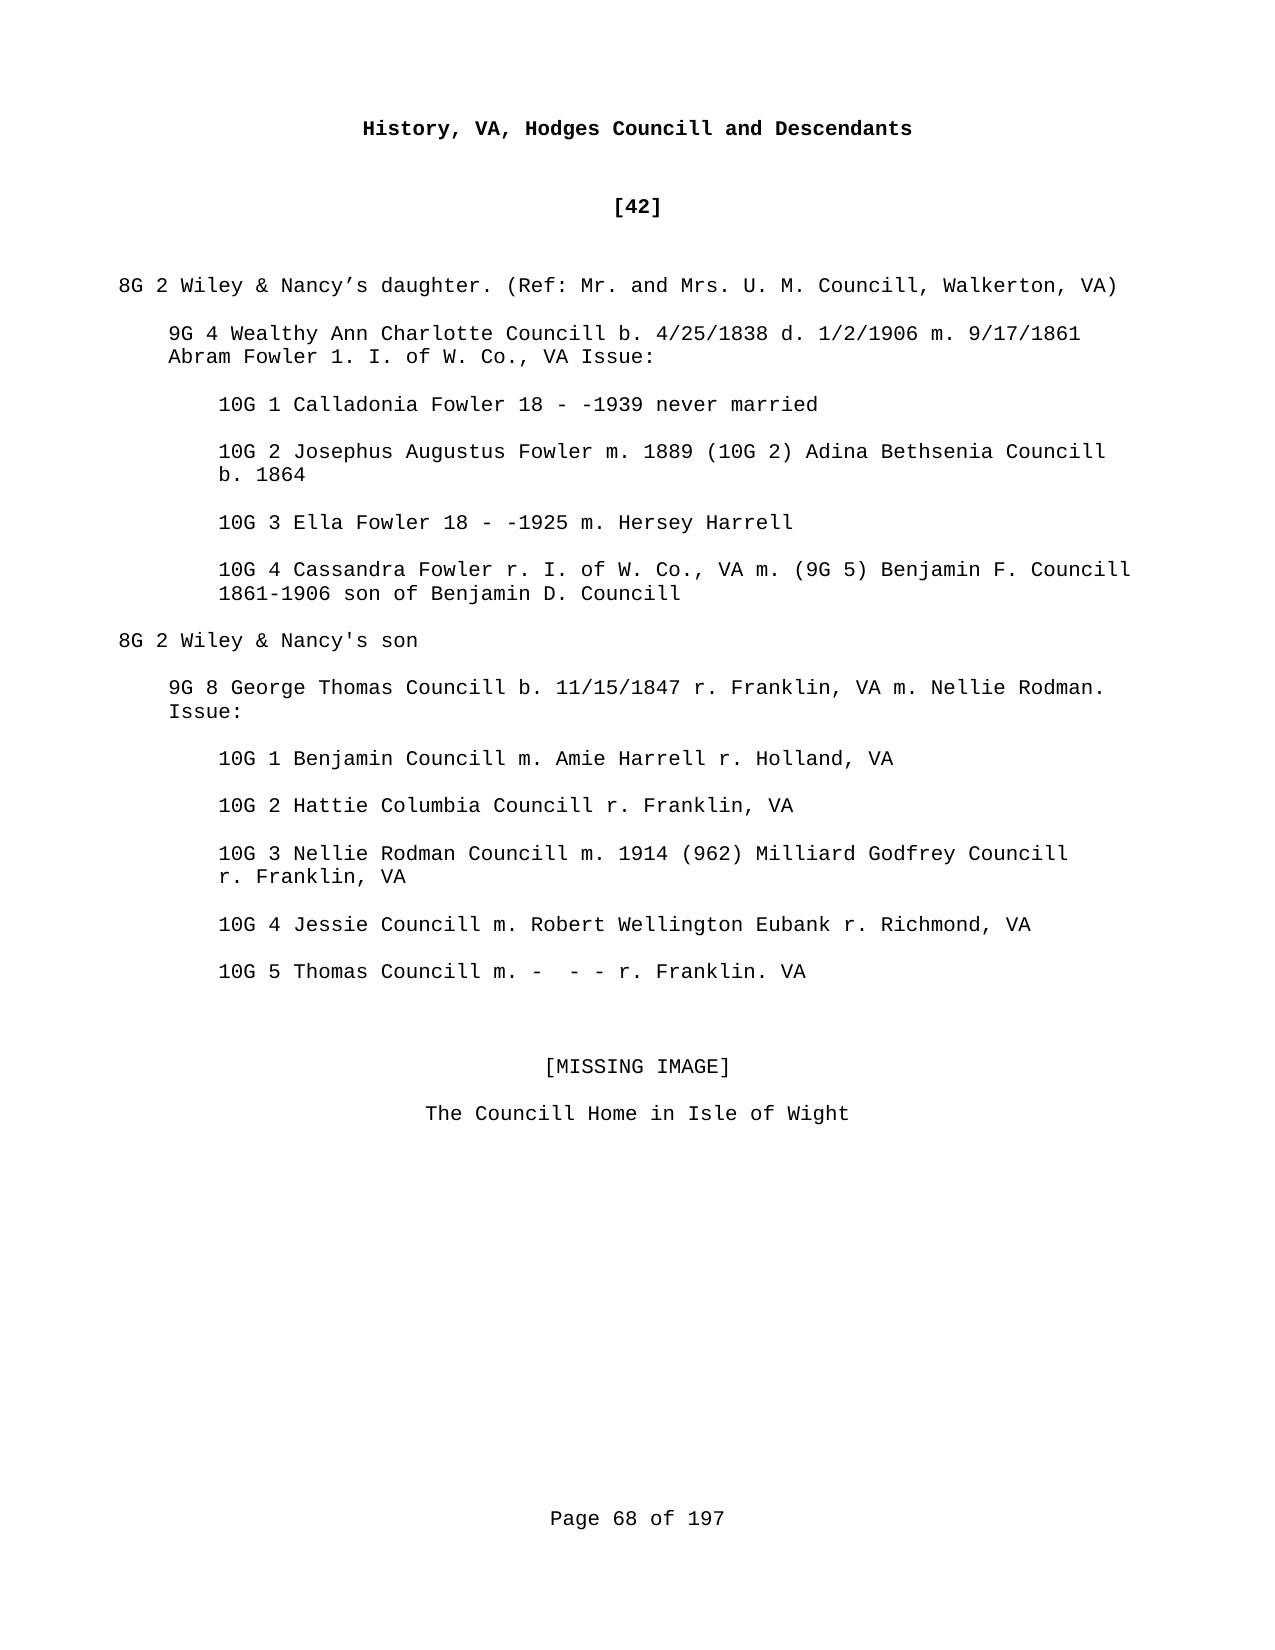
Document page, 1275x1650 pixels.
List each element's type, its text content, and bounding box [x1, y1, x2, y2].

text r. Franklin, VA [118, 866, 1157, 890]
text 10G 1 Benjamin Councill m. Amie Harrell r. Holland, VA [118, 748, 1157, 772]
text 8G 2 Wiley & Nancy’s daughter. (Ref: Mr. and Mrs. U. M. Councill, Walkerton, VA) [118, 275, 1157, 299]
text 8G 2 Wiley & Nancy's son [118, 630, 1157, 654]
text 10G 2 Josephus Augustus Fowler m. 1889 (10G 2) Adina Bethsenia Councill [118, 441, 1157, 464]
text [MISSING IMAGE] [118, 1056, 1157, 1079]
text 9G 4 Wealthy Ann Charlotte Councill b. 4/25/1838 d. 1/2/1906 m. 9/17/1861 [118, 323, 1157, 346]
text 9G 8 George Thomas Councill b. 11/15/1847 r. Franklin, VA m. Nellie Rodman. [118, 677, 1157, 701]
text 10G 5 Thomas Councill m. - - - r. Franklin. VA [118, 961, 1157, 985]
text 1861-1906 son of Benjamin D. Councill [118, 583, 1157, 606]
text The Councill Home in Isle of Wight [118, 1103, 1157, 1127]
text 10G 3 Ella Fowler 18 - -1925 m. Hersey Harrell [118, 512, 1157, 535]
text b. 1864 [118, 464, 1157, 488]
text 10G 3 Nellie Rodman Councill m. 1914 (962) Milliard Godfrey Councill [118, 843, 1157, 866]
text 10G 2 Hattie Columbia Councill r. Franklin, VA [118, 796, 1157, 819]
subtitle [42] [118, 196, 1157, 220]
text 10G 4 Jessie Councill m. Robert Wellington Eubank r. Richmond, VA [118, 914, 1157, 937]
text Issue: [118, 701, 1157, 724]
text 10G 1 Calladonia Fowler 18 - -1939 never married [118, 393, 1157, 417]
text 10G 4 Cassandra Fowler r. I. of W. Co., VA m. (9G 5) Benjamin F. Councill [118, 559, 1157, 583]
text Abram Fowler 1. I. of W. Co., VA Issue: [118, 346, 1157, 370]
